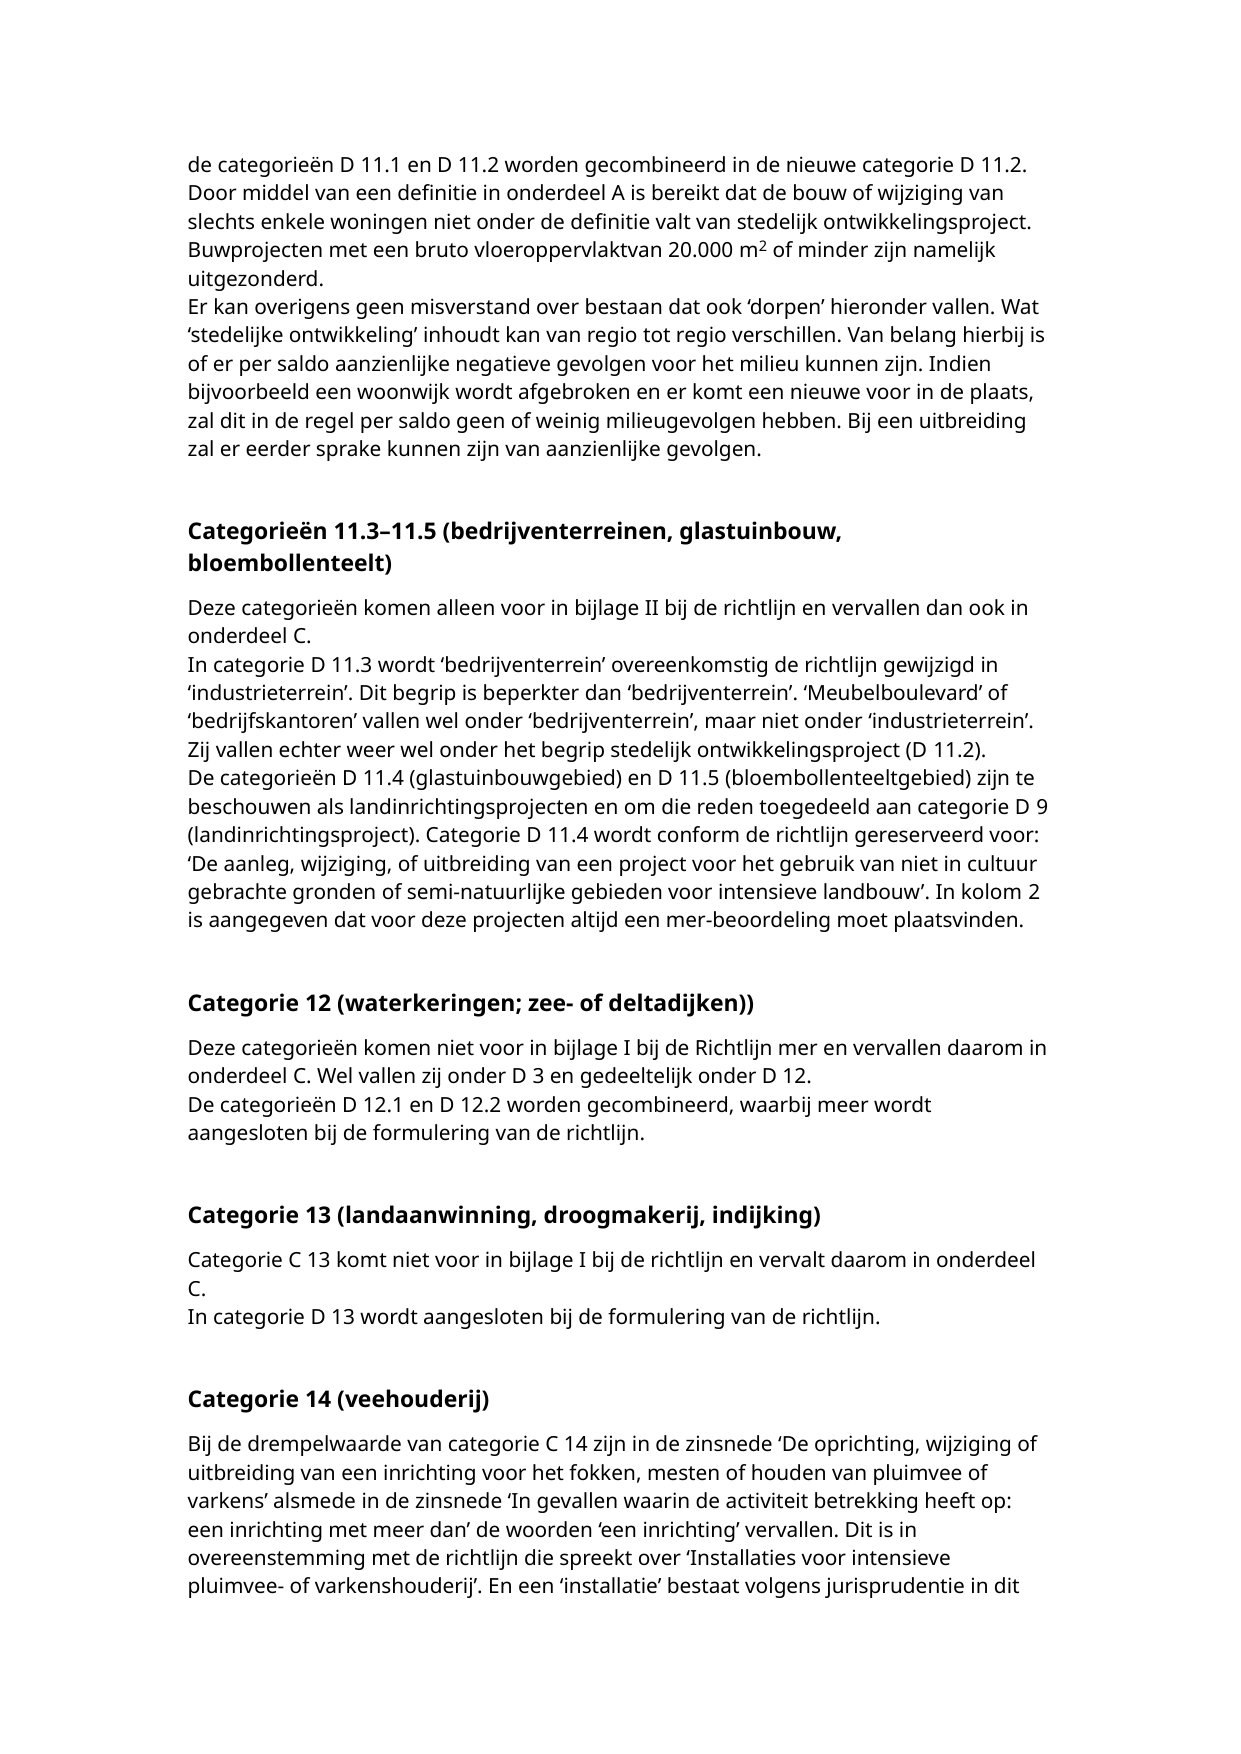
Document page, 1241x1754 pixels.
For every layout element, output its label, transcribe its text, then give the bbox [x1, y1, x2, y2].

text In categorie D 11.3 wordt ‘bedrijventerrein’ overeenkomstig de richtlijn gewijzigd in ‘industrieterrein’. Dit begrip is beperkter dan ‘bedrijventerrein’. ‘Meubelboulevard’ of ‘bedrijfskantoren’ vallen wel onder ‘bedrijventerrein’, maar niet onder ‘industrieterrein’. Zij vallen echter weer wel onder het begrip stedelijk ontwikkelingsproject (D 11.2). [187, 650, 1053, 763]
text De categorieën D 12.1 en D 12.2 worden gecombineerd, waarbij meer wordt aangesloten bij de formulering van de richtlijn. [187, 1090, 1053, 1147]
subtitle Categorie 12 (waterkeringen; zee- of deltadijken)) [187, 987, 1053, 1018]
text Categorie C 13 komt niet voor in bijlage I bij de richtlijn en vervalt daarom in onderdeel C. [187, 1245, 1053, 1302]
text De categorieën D 11.4 (glastuinbouwgebied) en D 11.5 (bloembollenteeltgebied) zijn te beschouwen als landinrichtingsprojecten en om die reden toegedeeld aan categorie D 9 (landinrichtingsproject). Categorie D 11.4 wordt conform de richtlijn gereserveerd voor: ‘De aanleg, wijziging, of uitbreiding van een project voor het gebruik van niet in cultuur gebrachte gronden of semi-natuurlijke gebieden voor intensieve landbouw’. In kolom 2 is aangegeven dat voor deze projecten altijd een mer-beoordeling moet plaatsvinden. [187, 763, 1053, 934]
text Er kan overigens geen misverstand over bestaan dat ook ‘dorpen’ hieronder vallen. Wat ‘stedelijke ontwikkeling’ inhoudt kan van regio tot regio verschillen. Van belang hierbij is of er per saldo aanzienlijke negatieve gevolgen voor het milieu kunnen zijn. Indien bijvoorbeeld een woonwijk wordt afgebroken en er komt een nieuwe voor in de plaats, zal dit in de regel per saldo geen of weinig milieugevolgen hebben. Bij een uitbreiding zal er eerder sprake kunnen zijn van aanzienlijke gevolgen. [187, 292, 1053, 463]
subtitle Categorie 13 (landaanwinning, droogmakerij, indijking) [187, 1199, 1053, 1230]
text Deze categorieën komen alleen voor in bijlage II bij de richtlijn en vervallen dan ook in onderdeel C. [187, 593, 1053, 650]
text In categorie D 13 wordt aangesloten bij de formulering van de richtlijn. [187, 1302, 1053, 1331]
text Bij de drempelwaarde van categorie C 14 zijn in de zinsnede ‘De oprichting, wijziging of uitbreiding van een inrichting voor het fokken, mesten of houden van pluimvee of varkens’ alsmede in de zinsnede ‘In gevallen waarin de activiteit betrekking heeft op: een inrichting met meer dan’ de woorden ‘een inrichting’ vervallen. Dit is in overeenstemming met de richtlijn die spreekt over ‘Installaties voor intensieve pluimvee- of varkenshouderij’. En een ‘installatie’ bestaat volgens jurisprudentie in dit [187, 1429, 1053, 1600]
text de categorieën D 11.1 en D 11.2 worden gecombineerd in de nieuwe categorie D 11.2. Door middel van een definitie in onderdeel A is bereikt dat de bouw of wijziging van slechts enkele woningen niet onder de definitie valt van stedelijk ontwikkelingsproject. Buwprojecten met een bruto vloeroppervlaktvan 20.000 m2 of minder zijn namelijk uitgezonderd. [187, 150, 1053, 292]
subtitle Categorieën 11.3–11.5 (bedrijventerreinen, glastuinbouw, bloembollenteelt) [187, 515, 1053, 578]
text Deze categorieën komen niet voor in bijlage I bij de Richtlijn mer en vervallen daarom in onderdeel C. Wel vallen zij onder D 3 en gedeeltelijk onder D 12. [187, 1033, 1053, 1090]
subtitle Categorie 14 (veehouderij) [187, 1383, 1053, 1414]
